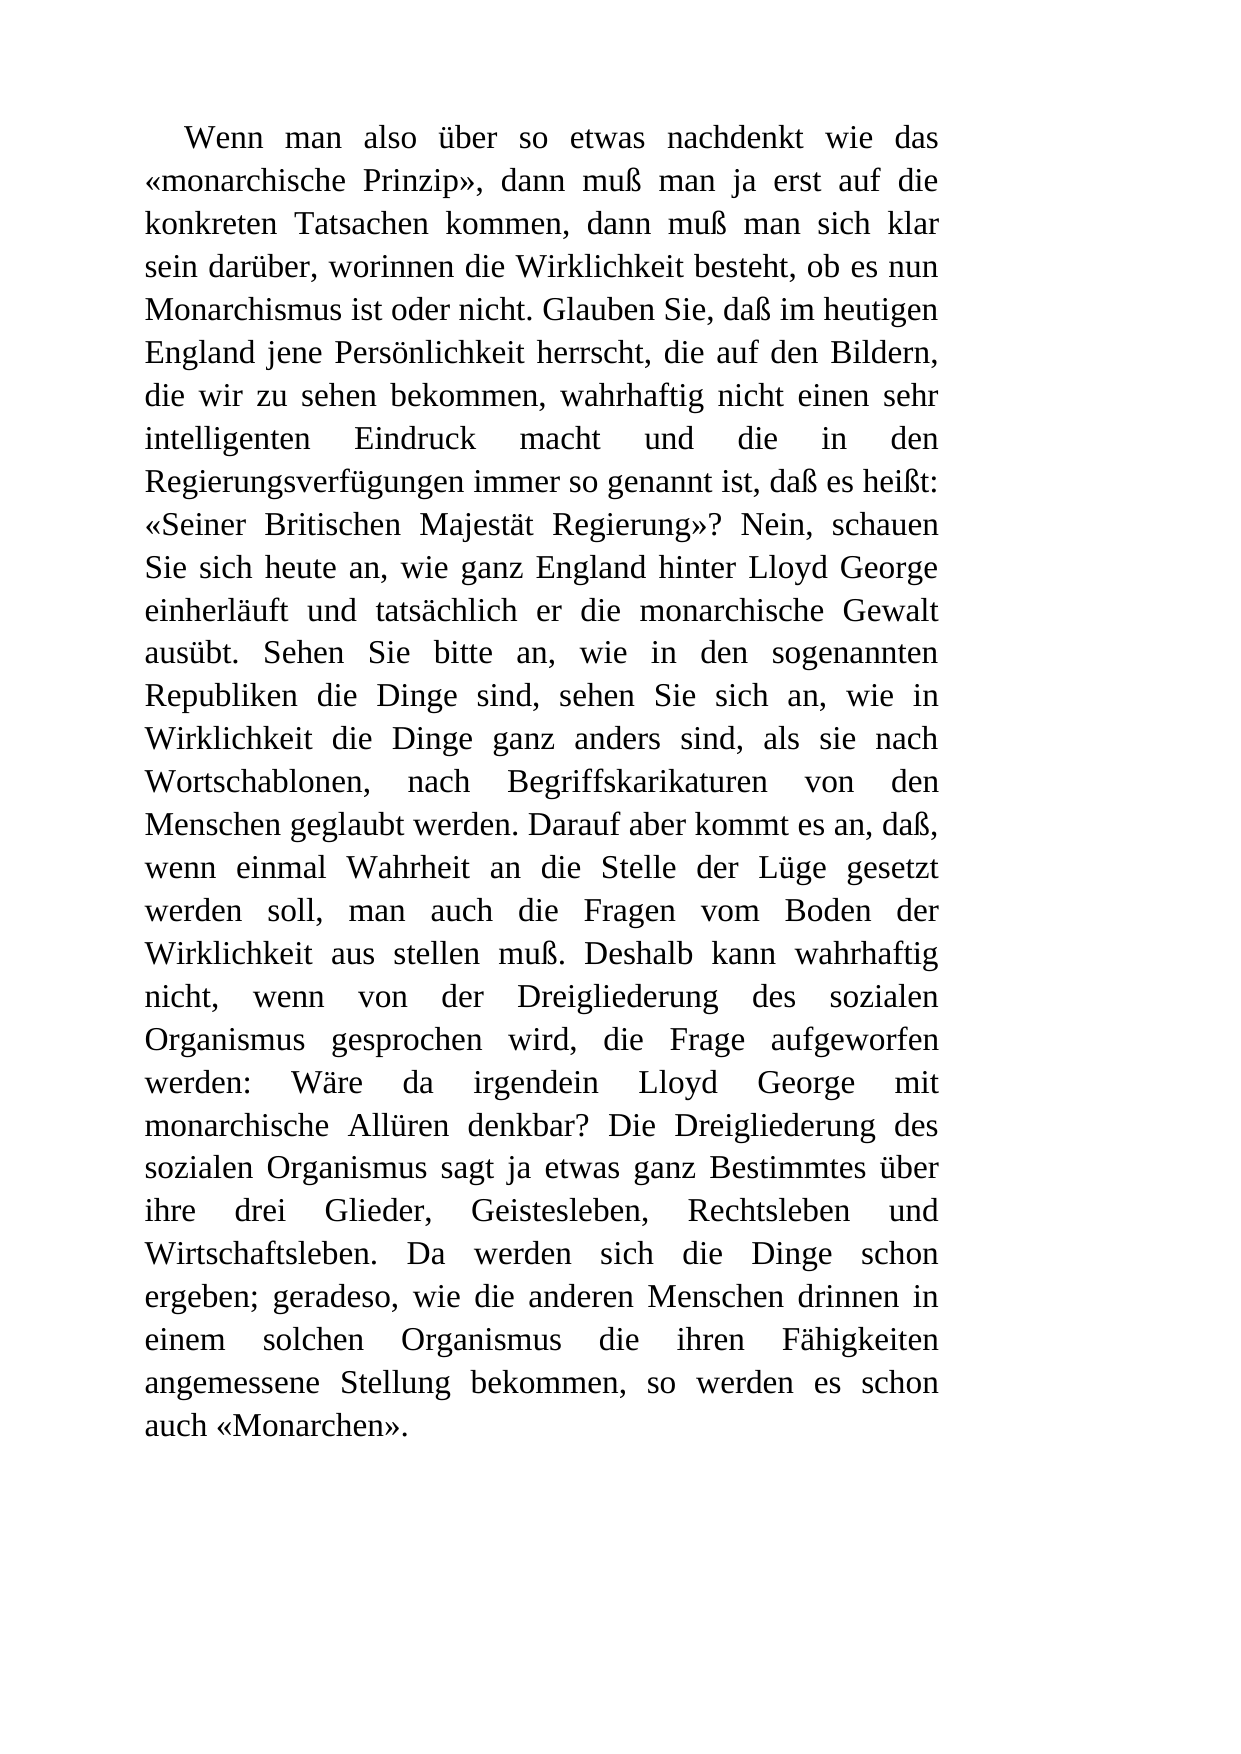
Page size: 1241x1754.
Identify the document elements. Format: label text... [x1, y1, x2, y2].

text Wenn man also über so etwas nachdenkt wie das «monarchische Prinzip», dann muß man ja erst auf die konkreten Tatsachen kommen, dann muß man sich klar sein darüber, worinnen die Wirklichkeit besteht, ob es nun Monarchismus ist oder nicht. Glauben Sie, daß im heutigen England jene Persönlichkeit herrscht, die auf den Bildern, die wir zu sehen bekommen, wahrhaftig nicht einen sehr intelligenten Eindruck macht und die in den Regierungsverfügungen immer so genannt ist, daß es heißt: «Seiner Britischen Majestät Regierung»? Nein, schauen Sie sich heute an, wie ganz England hinter Lloyd George einherläuft und tatsächlich er die monarchische Gewalt ausübt. Sehen Sie bitte an, wie in den sogenannten Republiken die Dinge sind, sehen Sie sich an, wie in Wirklichkeit die Dinge ganz anders sind, als sie nach Wortschablonen, nach Begriffskarikaturen von den Menschen geglaubt werden. Darauf aber kommt es an, daß, wenn einmal Wahrheit an die Stelle der Lüge gesetzt werden soll, man auch die Fragen vom Boden der Wirklichkeit aus stellen muß. Deshalb kann wahrhaftig nicht, wenn von der Dreigliederung des sozialen Organismus gesprochen wird, die Frage aufgeworfen werden: Wäre da irgendein Lloyd George mit monarchische Allüren denkbar? Die Dreigliederung des sozialen Organismus sagt ja etwas ganz Bestimmtes über ihre drei Glieder, Geistesleben, Rechtsleben und Wirtschaftsleben. Da werden sich die Dinge schon ergeben; geradeso, wie die anderen Menschen drinnen in einem solchen Organismus die ihren Fähigkeiten angemessene Stellung bekommen, so werden es schon auch «Monarchen». [144, 118, 939, 1444]
